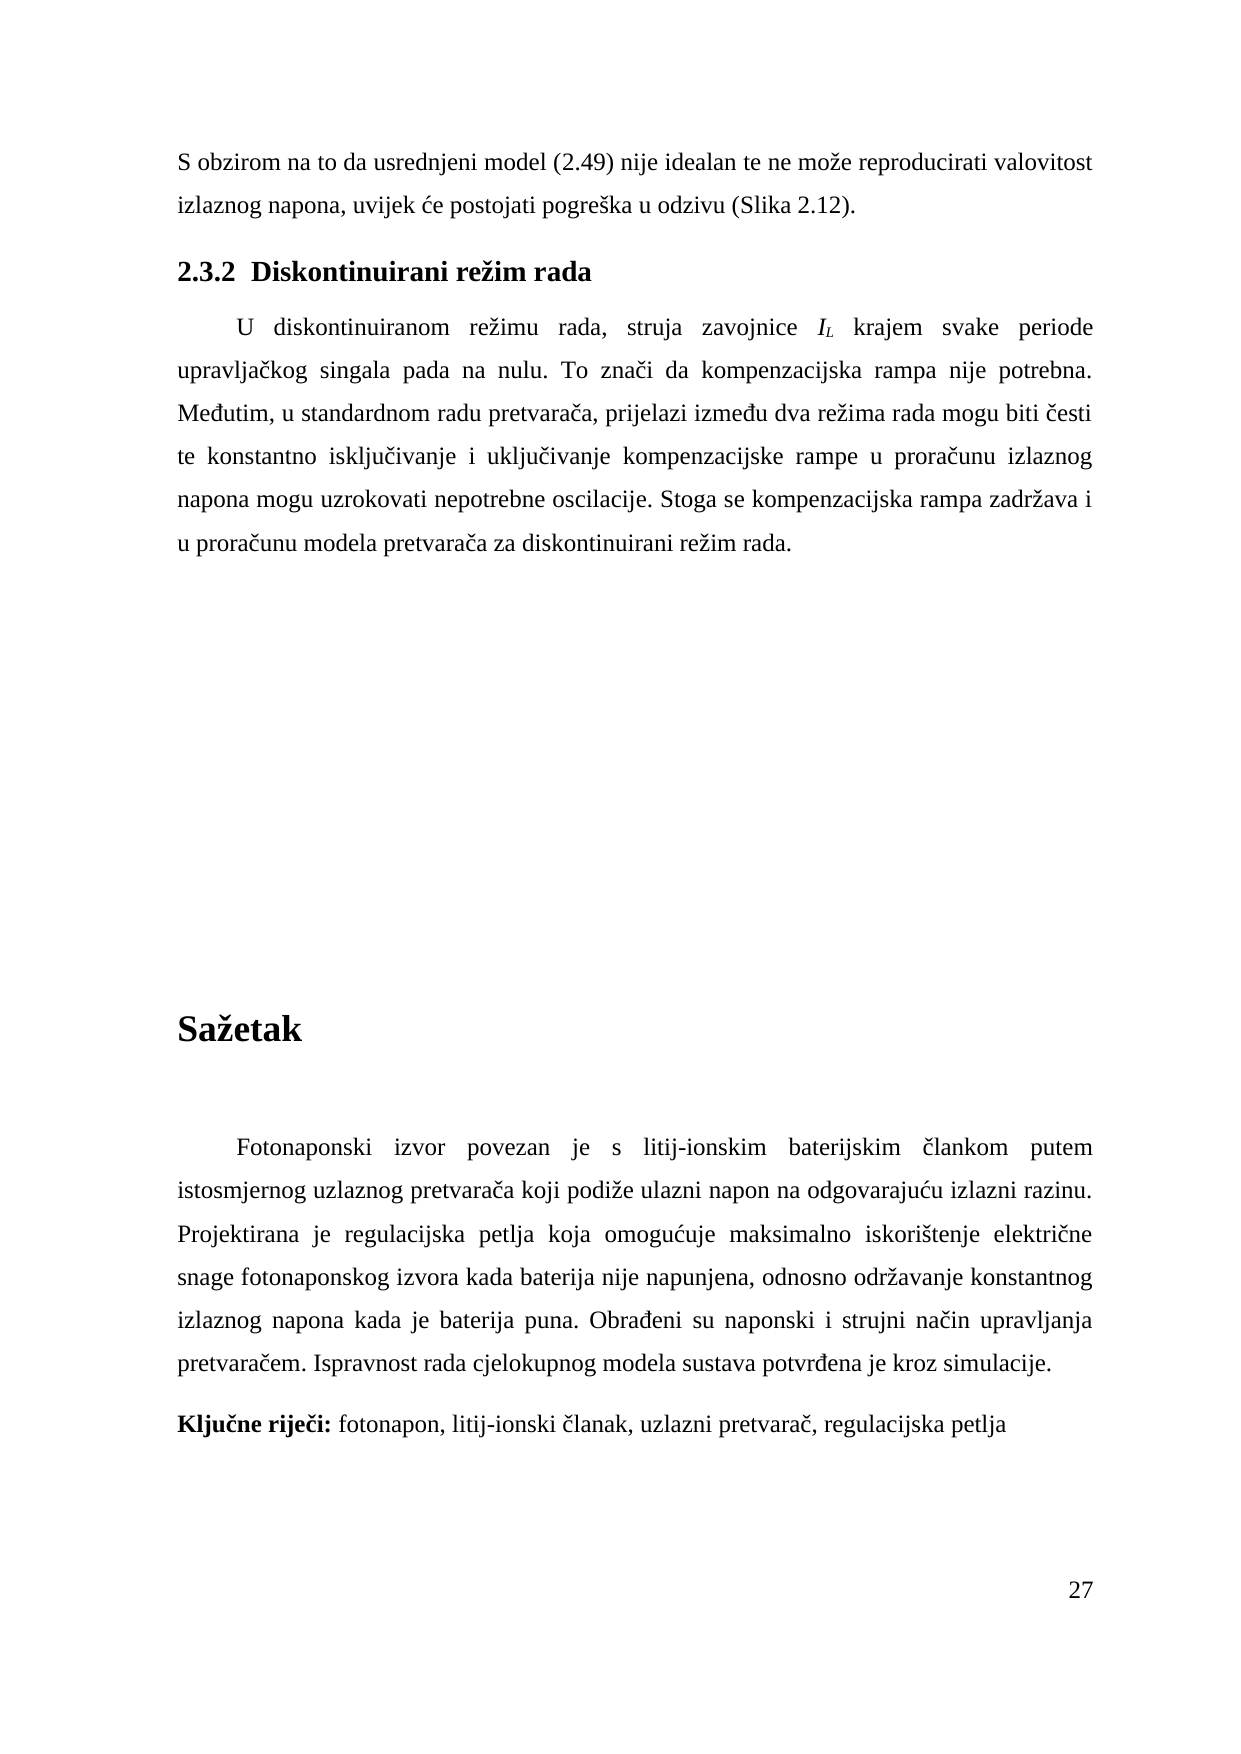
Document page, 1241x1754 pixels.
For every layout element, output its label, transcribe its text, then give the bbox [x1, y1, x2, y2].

subtitle Sažetak [177, 1006, 1093, 1049]
text Ključne riječi: fotonapon, litij-ionski članak, uzlazni pretvarač, regulacijska petlja [177, 1409, 1093, 1438]
text S obzirom na to da usrednjeni model (2.49) nije idealan te ne može reproducirati valovitost izlaznog napona, uvijek će postojati pogreška u odzivu (Slika 2.12). [177, 147, 1093, 219]
text Fotonaponski izvor povezan je s litij-ionskim baterijskim člankom putem istosmjernog uzlaznog pretvarača koji podiže ulazni napon na odgovarajuću izlazni razinu. Projektirana je regulacijska petlja koja omogućuje maksimalno iskorištenje električne snage fotonaponskog izvora kada baterija nije napunjena, odnosno održavanje konstantnog izlaznog napona kada je baterija puna. Obrađeni su naponski i strujni način upravljanja pretvaračem. Ispravnost rada cjelokupnog modela sustava potvrđena je kroz simulacije. [177, 1132, 1093, 1377]
text U diskontinuiranom režimu rada, struja zavojnice IL krajem svake periode upravljačkog singala pada na nulu. To znači da kompenzacijska rampa nije potrebna. Međutim, u standardnom radu pretvarača, prijelazi između dva režima rada mogu biti česti te konstantno isključivanje i uključivanje kompenzacijske rampe u proračunu izlaznog napona mogu uzrokovati nepotrebne oscilacije. Stoga se kompenzacijska rampa zadržava i u proračunu modela pretvarača za diskontinuirani režim rada. [177, 312, 1093, 556]
subtitle Diskontinuirani režim rada [177, 254, 1093, 287]
